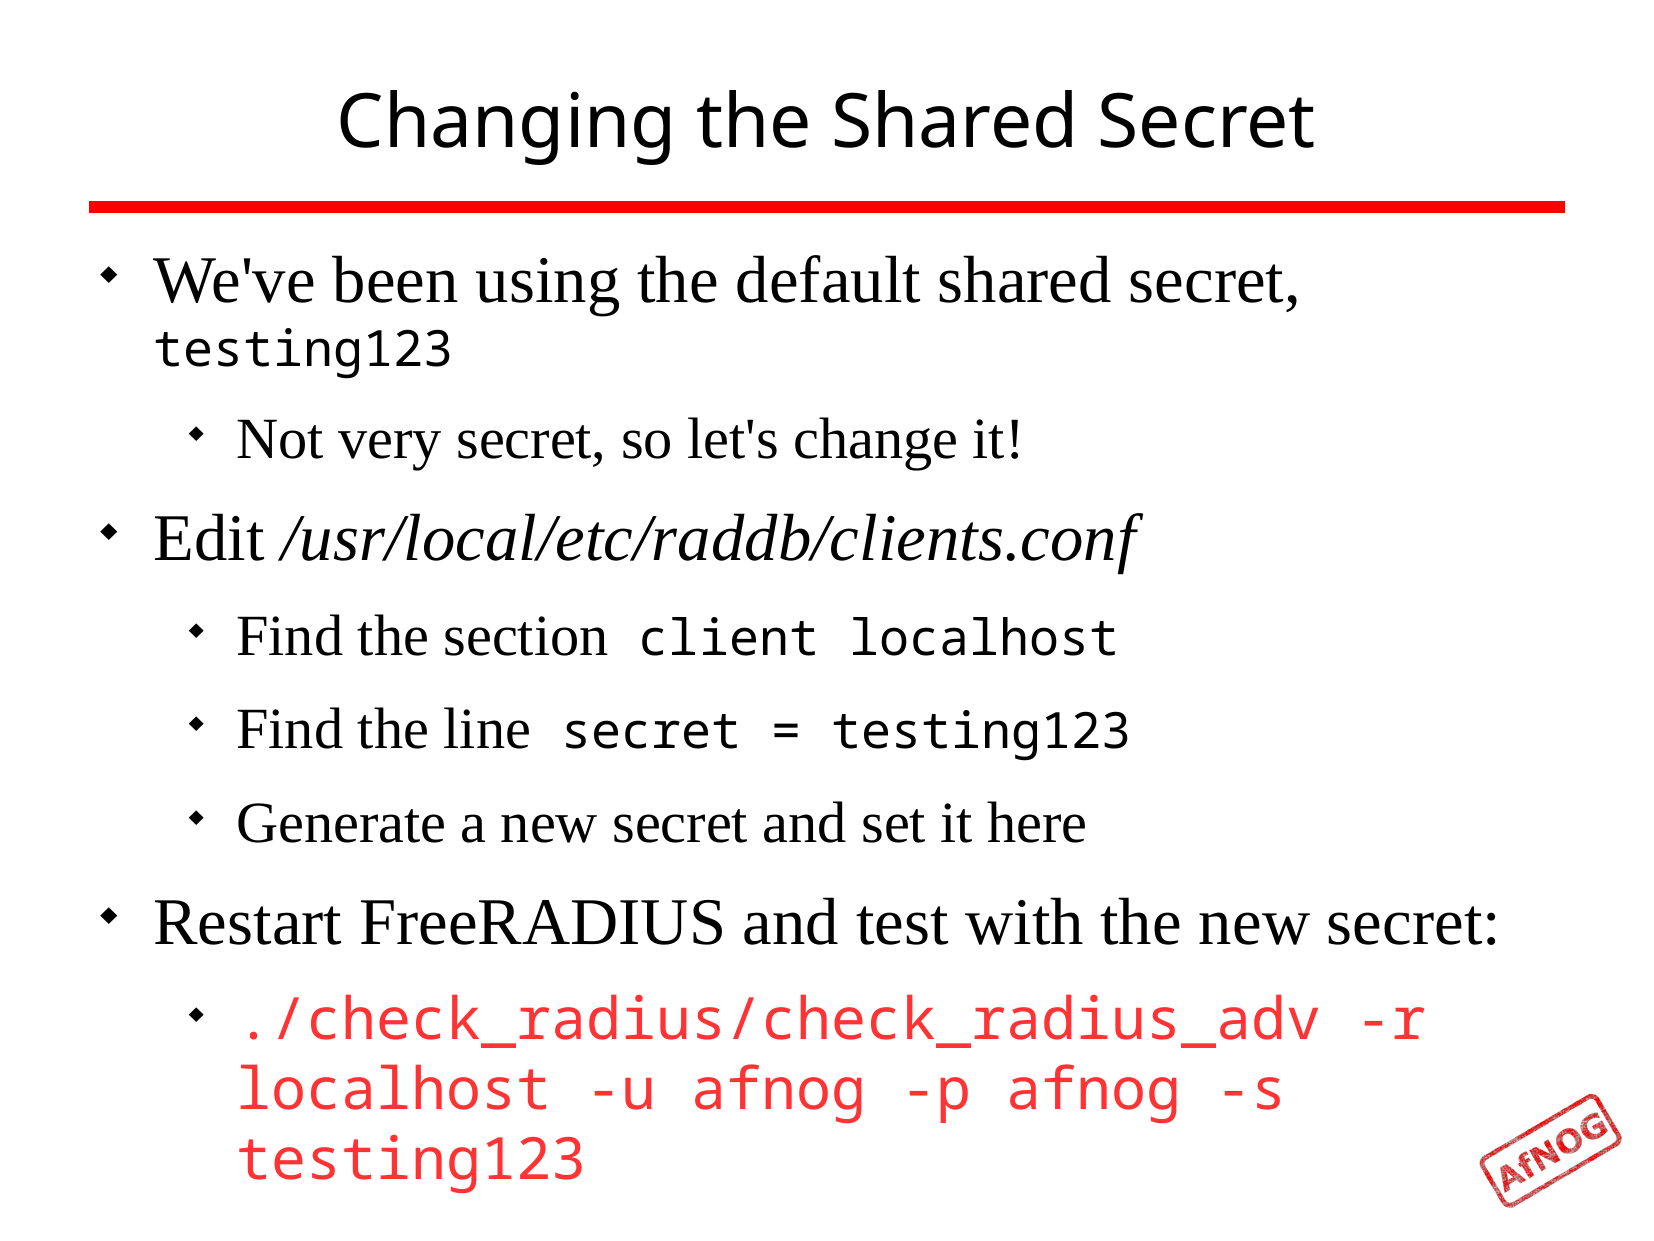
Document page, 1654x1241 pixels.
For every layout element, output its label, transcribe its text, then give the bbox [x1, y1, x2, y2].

title Changing the Shared Secret [82, 29, 1571, 207]
list We've been using the default shared secret, testing123 Not very secret, so let's change it! Edit /usr/local/etc/raddb/clients.conf Find the section client localhost Find the line secret = testing123 Generate a new secret and set it here Restart FreeRADIUS and test with the new secret: ./check_radius/check_radius_adv -r localhost -u afnog -p afnog -s testing123 [82, 236, 1571, 1152]
picture [1476, 1090, 1625, 1211]
